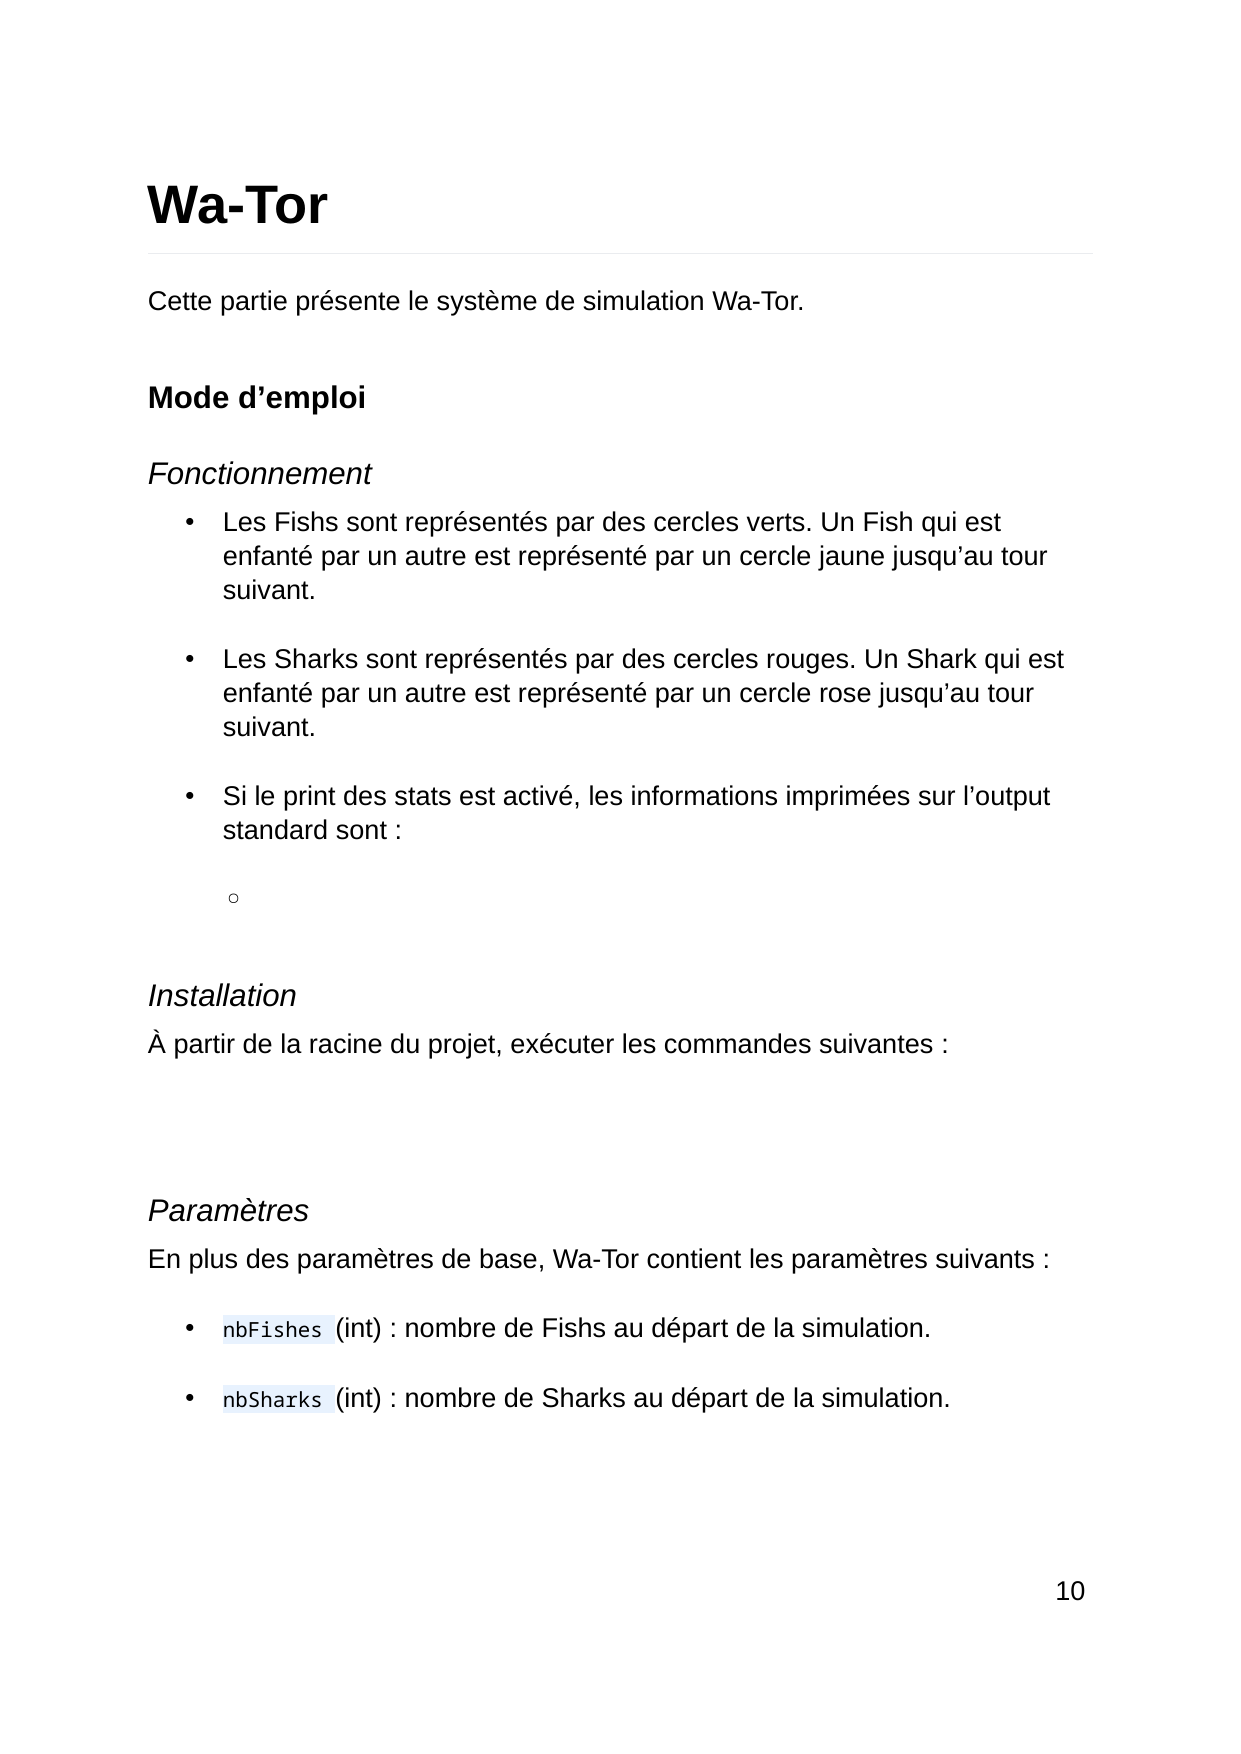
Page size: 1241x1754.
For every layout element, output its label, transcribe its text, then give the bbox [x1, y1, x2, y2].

text Mode d’emploi [148, 379, 1093, 415]
list Si le print des stats est activé, les informations imprimées sur l’output standard sont : [185, 780, 1093, 845]
list nbFishes (int) : nombre de Fishs au départ de la simulation. [185, 1312, 1093, 1344]
text Installation [148, 977, 1093, 1013]
text En plus des paramètres de base, Wa-Tor contient les paramètres suivants : [148, 1243, 1093, 1274]
text Cette partie présente le système de simulation Wa-Tor. [148, 285, 1093, 316]
text Fonctionnement [148, 455, 1093, 491]
list nbSharks (int) : nombre de Sharks au départ de la simulation. [185, 1382, 1093, 1413]
text À partir de la racine du projet, exécuter les commandes suivantes : [148, 1028, 1093, 1060]
list Les Fishs sont représentés par des cercles verts. Un Fish qui est enfanté par un autre est représenté par un cercle jaune jusqu’au tour suivant. [185, 506, 1093, 605]
list Les Sharks sont représentés par des cercles rouges. Un Shark qui est enfanté par un autre est représenté par un cercle rose jusqu’au tour suivant. [185, 643, 1093, 742]
subtitle Wa-Tor [148, 173, 1093, 253]
text Paramètres [148, 1192, 1093, 1228]
